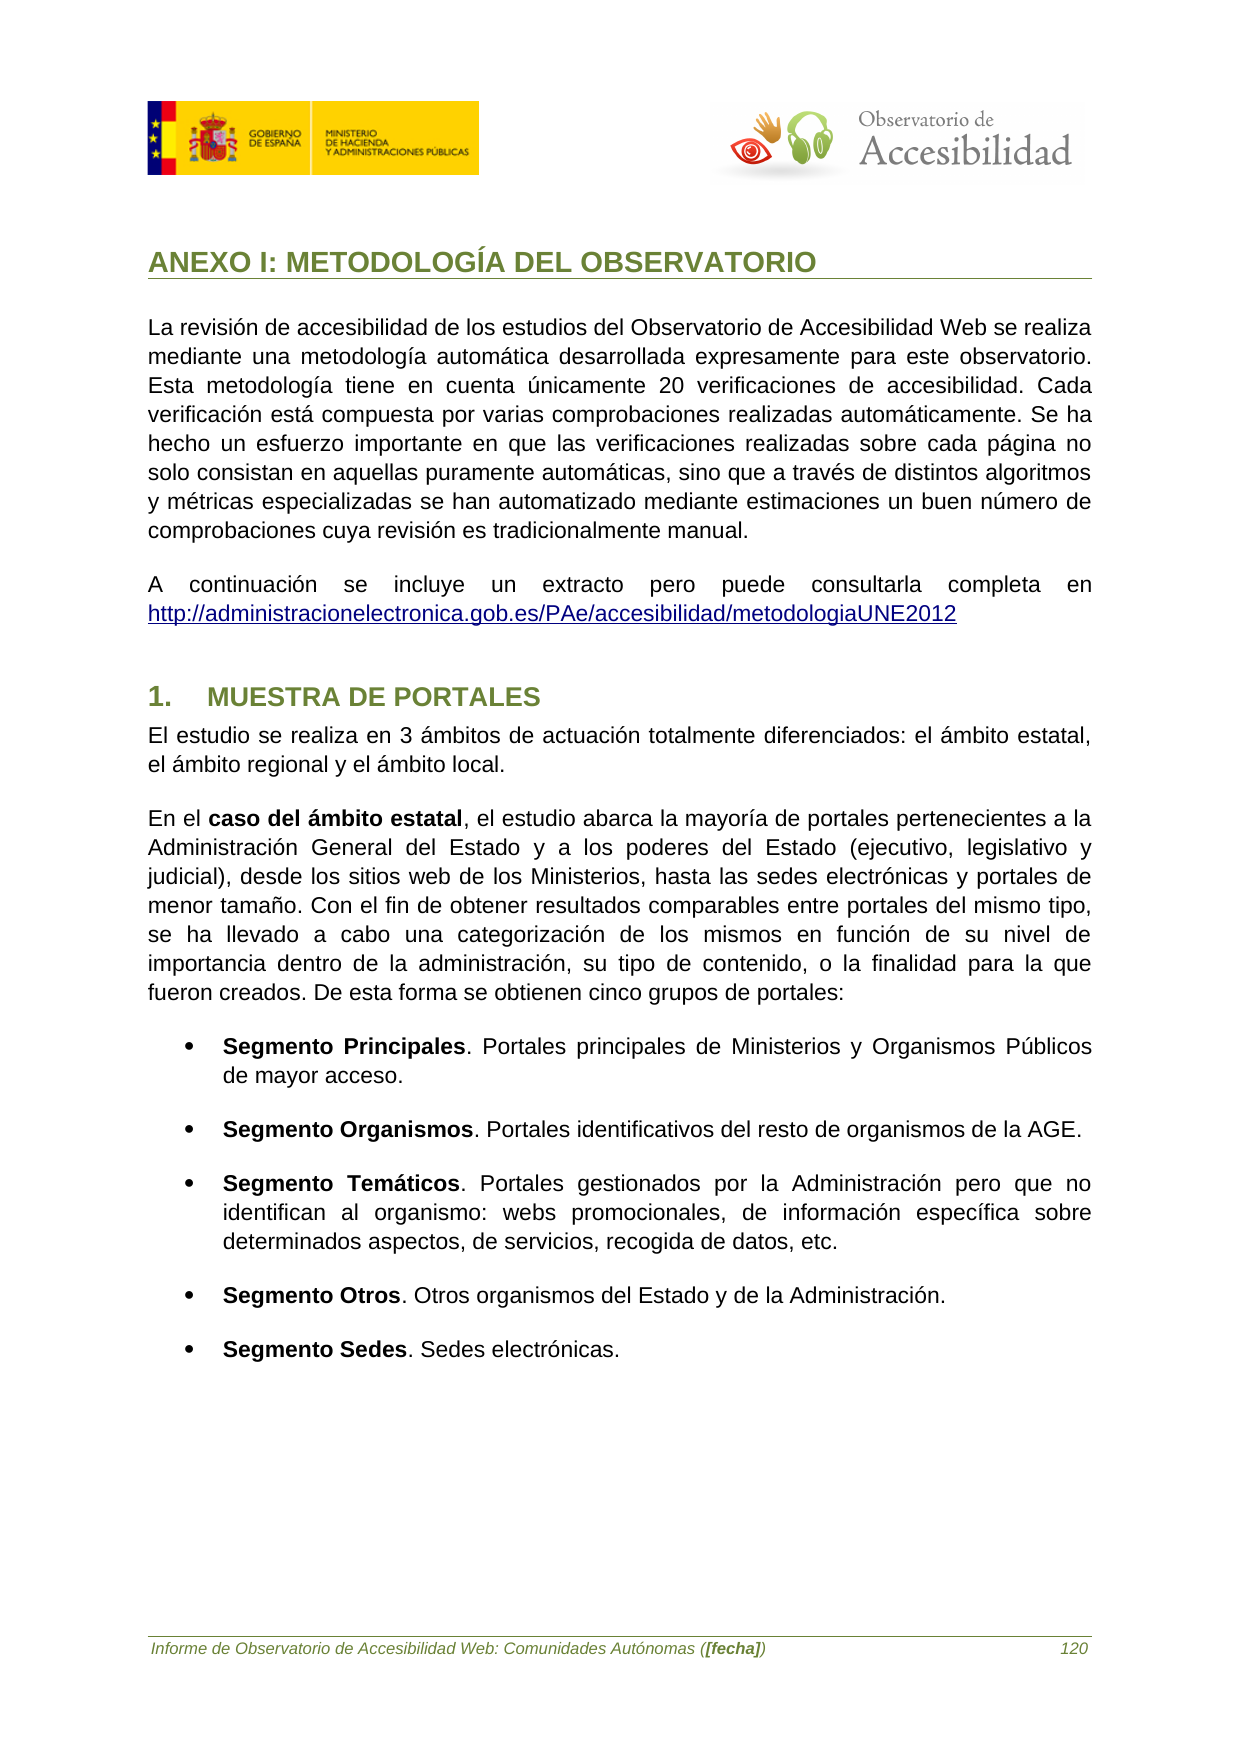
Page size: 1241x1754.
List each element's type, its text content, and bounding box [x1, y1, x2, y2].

list Segmento Sedes. Sedes electrónicas. [185, 1336, 1092, 1362]
list Segmento Organismos. Portales identificativos del resto de organismos de la AGE. [185, 1116, 1092, 1142]
text A continuación se incluye un extracto pero puede consultarla completa en http://administracionelectronica.gob.es/PAe/accesibilidad/metodologiaUNE2012 [148, 571, 1092, 626]
picture [710, 102, 1086, 185]
subtitle ANEXO I: Metodología del Observatorio [148, 245, 1092, 278]
list Segmento Temáticos. Portales gestionados por la Administración pero que no identifican al organismo: webs promocionales, de información específica sobre determinados aspectos, de servicios, recogida de datos, etc. [185, 1170, 1092, 1254]
list Segmento Otros. Otros organismos del Estado y de la Administración. [185, 1282, 1092, 1308]
text En el caso del ámbito estatal, el estudio abarca la mayoría de portales pertenecientes a la Administración General del Estado y a los poderes del Estado (ejecutivo, legislativo y judicial), desde los sitios web de los Ministerios, hasta las sedes electrónicas y portales de menor tamaño. Con el fin de obtener resultados comparables entre portales del mismo tipo, se ha llevado a cabo una categorización de los mismos en función de su nivel de importancia dentro de la administración, su tipo de contenido, o la finalidad para la que fueron creados. De esta forma se obtienen cinco grupos de portales: [148, 805, 1092, 1005]
text El estudio se realiza en 3 ámbitos de actuación totalmente diferenciados: el ámbito estatal, el ámbito regional y el ámbito local. [148, 722, 1092, 778]
subtitle Muestra de Portales [148, 679, 1092, 712]
picture [147, 101, 479, 175]
list Segmento Principales. Portales principales de Ministerios y Organismos Públicos de mayor acceso. [185, 1033, 1092, 1088]
text La revisión de accesibilidad de los estudios del Observatorio de Accesibilidad Web se realiza mediante una metodología automática desarrollada expresamente para este observatorio. Esta metodología tiene en cuenta únicamente 20 verificaciones de accesibilidad. Cada verificación está compuesta por varias comprobaciones realizadas automáticamente. Se ha hecho un esfuerzo importante en que las verificaciones realizadas sobre cada página no solo consistan en aquellas puramente automáticas, sino que a través de distintos algoritmos y métricas especializadas se han automatizado mediante estimaciones un buen número de comprobaciones cuya revisión es tradicionalmente manual. [148, 314, 1092, 543]
